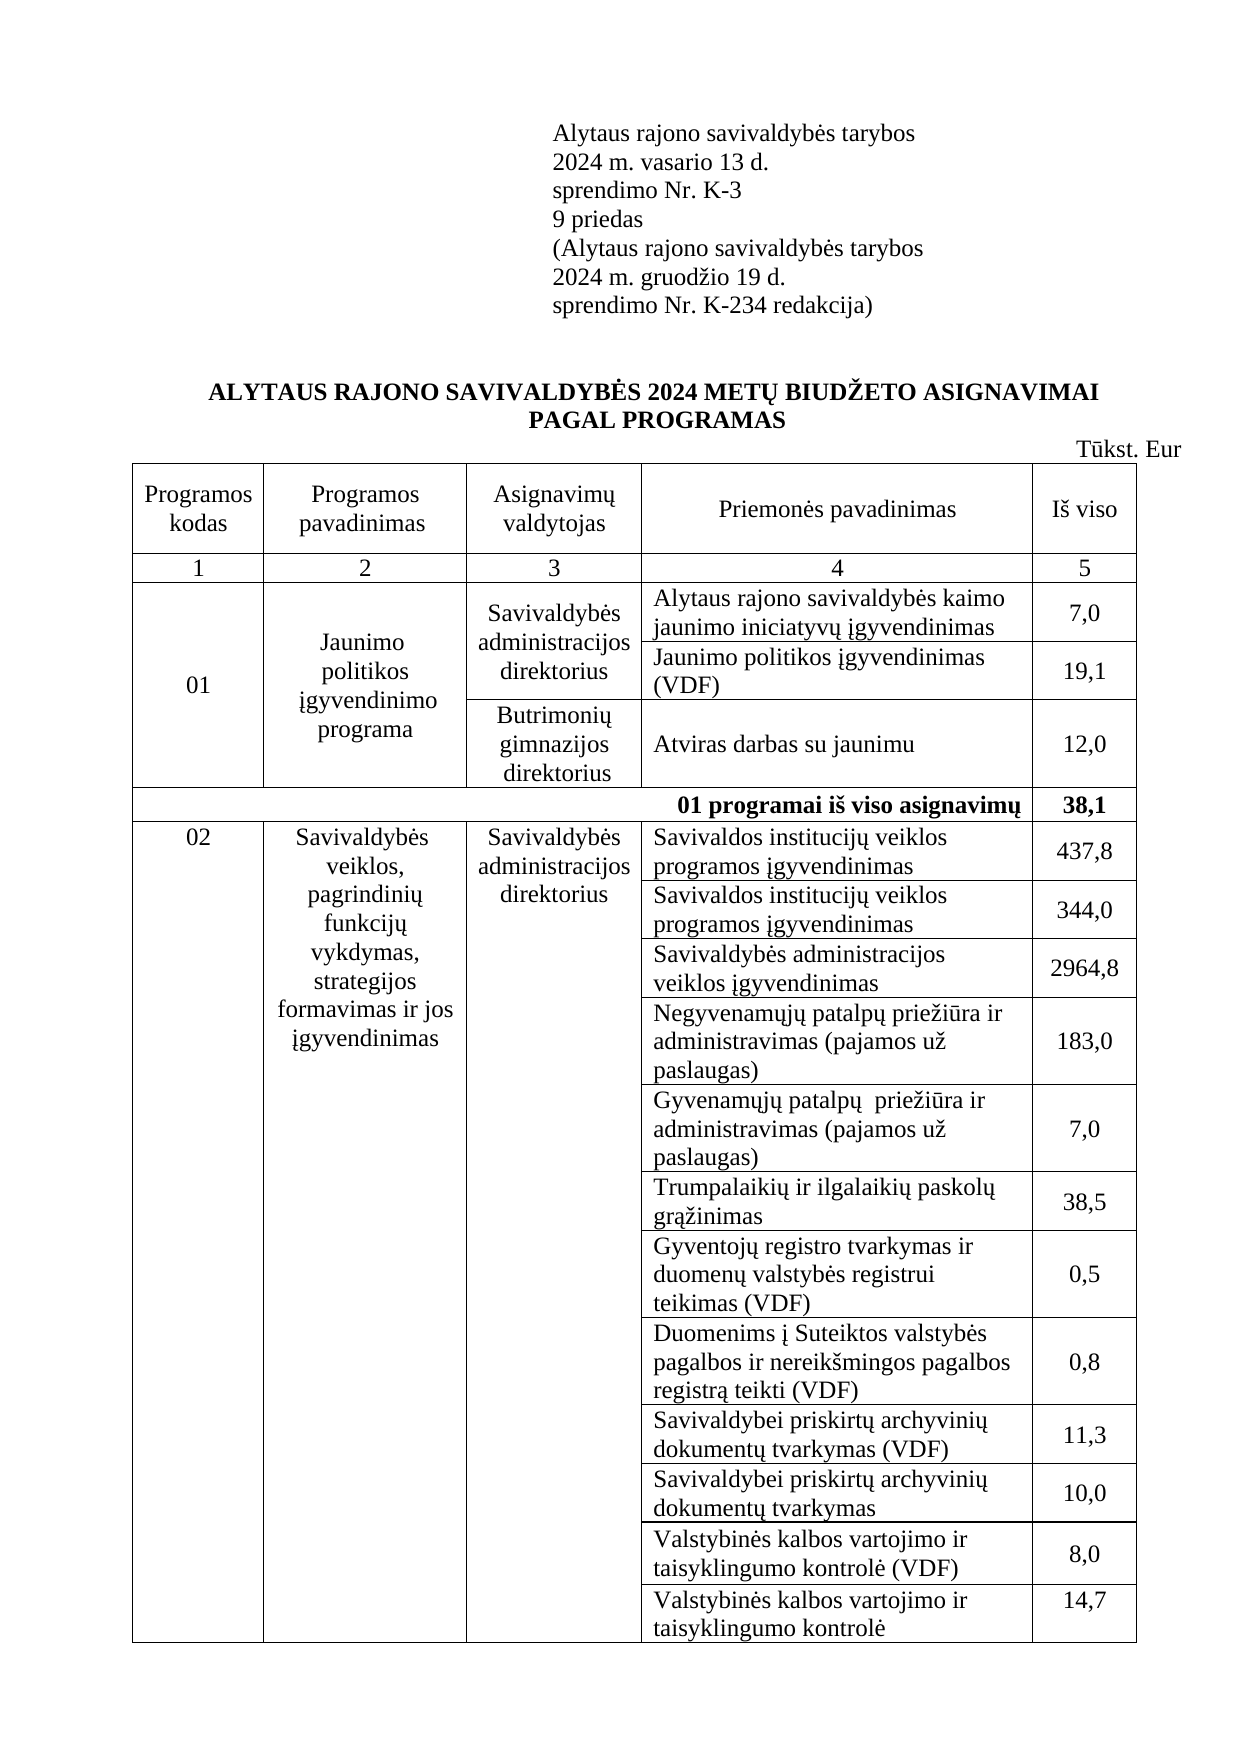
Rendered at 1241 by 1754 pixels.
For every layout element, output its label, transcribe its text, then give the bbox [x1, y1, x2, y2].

table_cell Gyventojų registro tvarkymas ir duomenų valstybės registrui teikimas (VDF) [642, 1231, 1032, 1317]
table_cell 8,0 [1033, 1523, 1136, 1584]
table_cell 7,0 [1033, 583, 1136, 641]
table_cell Duomenims į Suteiktos valstybės pagalbos ir nereikšmingos pagalbos registrą teikti (VDF) [642, 1318, 1032, 1404]
table_cell 38,5 [1033, 1172, 1136, 1230]
table_header Iš viso [1033, 464, 1136, 552]
table_cell 5 [1033, 554, 1136, 582]
table_cell 437,8 [1033, 822, 1136, 879]
table_cell Savivaldybės administracijos direktorius [467, 822, 641, 1642]
table_cell 12,0 [1033, 700, 1136, 787]
text Alytaus rajono savivaldybės tarybos [133, 118, 1181, 147]
table_cell 0,8 [1033, 1318, 1136, 1404]
table_cell Jaunimo politikos įgyvendinimas (VDF) [642, 642, 1032, 699]
table_cell 38,1 [1033, 788, 1136, 821]
table_cell 344,0 [1033, 881, 1136, 938]
table_cell 3 [467, 554, 641, 582]
table_cell 10,0 [1033, 1464, 1136, 1521]
table_cell Savivaldybės administracijos direktorius [467, 583, 641, 699]
table_cell Savivaldybės veiklos, pagrindinių funkcijų vykdymas, strategijos formavimas ir jos įgyvendinimas [264, 822, 466, 1642]
text (Alytaus rajono savivaldybės tarybos [133, 233, 1181, 262]
table_cell Trumpalaikių ir ilgalaikių paskolų grąžinimas [642, 1172, 1032, 1230]
text sprendimo Nr. K-3 [133, 176, 1181, 204]
table_header Asignavimų valdytojas [467, 464, 641, 552]
table_cell 4 [642, 554, 1032, 582]
table_cell Gyvenamųjų patalpų priežiūra ir administravimas (pajamos už paslaugas) [642, 1085, 1032, 1171]
text Tūkst. Eur [133, 434, 1181, 463]
table_cell Savivaldos institucijų veiklos programos įgyvendinimas [642, 822, 1032, 879]
table_cell 01 programai iš viso asignavimų [133, 788, 1032, 821]
table_cell 14,7 [1033, 1585, 1136, 1642]
table_cell 2 [264, 554, 466, 582]
table_cell Alytaus rajono savivaldybės kaimo jaunimo iniciatyvų įgyvendinimas [642, 583, 1032, 641]
table_cell Savivaldybei priskirtų archyvinių dokumentų tvarkymas (VDF) [642, 1405, 1032, 1463]
table_header Programos pavadinimas [264, 464, 466, 552]
text sprendimo Nr. K-234 redakcija) [133, 291, 1181, 319]
table_cell Valstybinės kalbos vartojimo ir taisyklingumo kontrolė [642, 1585, 1032, 1642]
table_header Priemonės pavadinimas [642, 464, 1032, 552]
table_cell Butrimonių gimnazijos direktorius [467, 700, 641, 787]
text 9 priedas [133, 204, 1181, 233]
table_cell 2964,8 [1033, 939, 1136, 997]
text PAGAL PROGRAMAS [133, 406, 1181, 434]
table_cell Savivaldos institucijų veiklos programos įgyvendinimas [642, 881, 1032, 938]
table_cell 1 [133, 554, 263, 582]
table_cell Negyvenamųjų patalpų priežiūra ir administravimas (pajamos už paslaugas) [642, 998, 1032, 1084]
table_cell Savivaldybei priskirtų archyvinių dokumentų tvarkymas [642, 1464, 1032, 1521]
text 2024 m. vasario 13 d. [133, 147, 1181, 176]
table_cell 19,1 [1033, 642, 1136, 699]
text 2024 m. gruodžio 19 d. [133, 262, 1181, 291]
table_cell Jaunimo politikos įgyvendinimo programa [264, 583, 466, 787]
table_cell 7,0 [1033, 1085, 1136, 1171]
table_header Programos kodas [133, 464, 263, 552]
text ALYTAUS RAJONO SAVIVALDYBĖS 2024 METŲ BIUDŽETO ASIGNAVIMAI [133, 377, 1181, 406]
table_cell Valstybinės kalbos vartojimo ir taisyklingumo kontrolė (VDF) [642, 1523, 1032, 1584]
table_cell Savivaldybės administracijos veiklos įgyvendinimas [642, 939, 1032, 997]
table_cell 11,3 [1033, 1405, 1136, 1463]
table_cell 183,0 [1033, 998, 1136, 1084]
table_cell 0,5 [1033, 1231, 1136, 1317]
table_cell 01 [133, 583, 263, 787]
table_cell 02 [133, 822, 263, 1642]
table_cell Atviras darbas su jaunimu [642, 700, 1032, 787]
